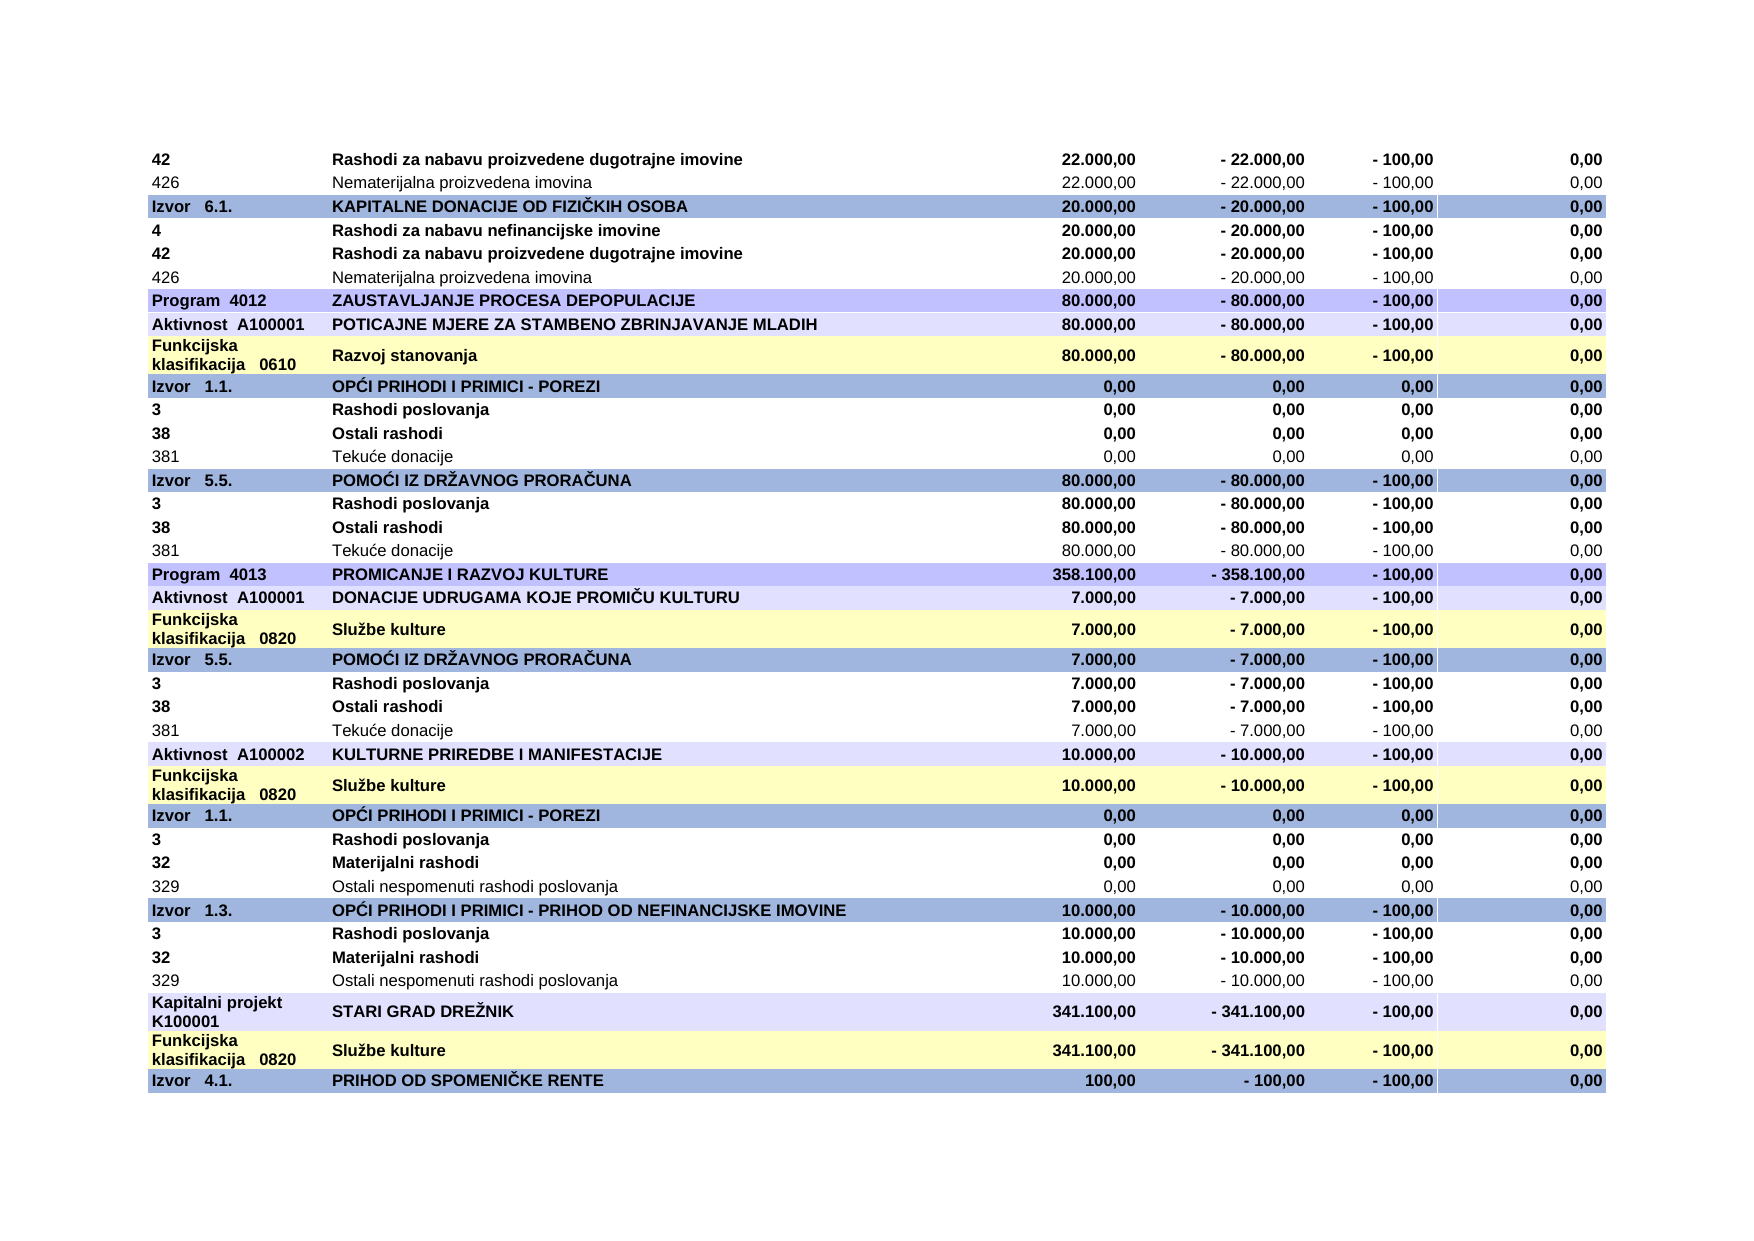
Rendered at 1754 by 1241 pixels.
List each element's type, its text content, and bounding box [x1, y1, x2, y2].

table_cell 0,00 [1438, 993, 1606, 1031]
table_cell 0,00 [1438, 1069, 1606, 1093]
table_cell 0,00 [1438, 586, 1606, 610]
table_cell 38 [148, 421, 328, 445]
table_cell - 80.000,00 [1140, 516, 1309, 539]
table_cell 0,00 [1140, 445, 1309, 468]
table_cell - 7.000,00 [1140, 672, 1309, 695]
table_cell 0,00 [1140, 828, 1309, 851]
table_cell Izvor 5.5. [148, 469, 328, 492]
table_cell Razvoj stanovanja [328, 336, 971, 374]
table_cell - 100,00 [1309, 516, 1437, 539]
table_cell 0,00 [971, 804, 1140, 828]
table_cell 0,00 [1438, 1031, 1606, 1069]
table_cell - 100,00 [1309, 742, 1437, 766]
table_cell 0,00 [1309, 421, 1437, 445]
table_cell 381 [148, 539, 328, 563]
table_cell 10.000,00 [971, 742, 1140, 766]
table_cell 0,00 [1140, 875, 1309, 898]
table_cell 0,00 [1438, 563, 1606, 586]
table_cell - 100,00 [1309, 695, 1437, 719]
table_cell 22.000,00 [971, 148, 1140, 171]
table_cell 10.000,00 [971, 922, 1140, 945]
table_cell 0,00 [1438, 171, 1606, 195]
table_cell POMOĆI IZ DRŽAVNOG PRORAČUNA [328, 648, 971, 672]
table_cell - 100,00 [1309, 336, 1437, 374]
table_cell 4 [148, 218, 328, 242]
table_cell Izvor 1.3. [148, 898, 328, 922]
table_cell 7.000,00 [971, 610, 1140, 648]
table_cell 80.000,00 [971, 469, 1140, 492]
table_cell 80.000,00 [971, 336, 1140, 374]
table_cell - 20.000,00 [1140, 218, 1309, 242]
table_cell Aktivnost A100002 [148, 742, 328, 766]
table_cell Rashodi poslovanja [328, 492, 971, 516]
table_cell - 7.000,00 [1140, 719, 1309, 742]
table_cell 0,00 [1309, 804, 1437, 828]
table_cell - 10.000,00 [1140, 945, 1309, 969]
table_cell Ostali nespomenuti rashodi poslovanja [328, 969, 971, 992]
table_cell 0,00 [1438, 648, 1606, 672]
table_cell Kapitalni projekt K100001 [148, 993, 328, 1031]
table_cell 0,00 [1438, 218, 1606, 242]
table_cell 7.000,00 [971, 672, 1140, 695]
table_cell Službe kulture [328, 610, 971, 648]
table_cell 0,00 [1438, 421, 1606, 445]
table_cell 0,00 [1438, 875, 1606, 898]
table_cell POMOĆI IZ DRŽAVNOG PRORAČUNA [328, 469, 971, 492]
table_cell 20.000,00 [971, 265, 1140, 289]
table_cell Ostali rashodi [328, 516, 971, 539]
table_cell - 100,00 [1309, 148, 1437, 171]
table_cell 0,00 [1438, 922, 1606, 945]
table_cell 0,00 [1438, 828, 1606, 851]
table_cell 426 [148, 171, 328, 195]
table_cell 329 [148, 875, 328, 898]
table_cell Aktivnost A100001 [148, 313, 328, 336]
table_cell 341.100,00 [971, 993, 1140, 1031]
table_cell Rashodi poslovanja [328, 828, 971, 851]
table_cell 0,00 [971, 374, 1140, 398]
table_cell POTICAJNE MJERE ZA STAMBENO ZBRINJAVANJE MLADIH [328, 313, 971, 336]
table_cell Tekuće donacije [328, 445, 971, 468]
table_cell 3 [148, 828, 328, 851]
table_cell 3 [148, 922, 328, 945]
table_cell - 20.000,00 [1140, 195, 1309, 218]
table_cell 10.000,00 [971, 969, 1140, 992]
table_cell OPĆI PRIHODI I PRIMICI - POREZI [328, 804, 971, 828]
table_cell 341.100,00 [971, 1031, 1140, 1069]
table_cell 0,00 [1438, 265, 1606, 289]
table_cell - 100,00 [1309, 313, 1437, 336]
table_cell 32 [148, 851, 328, 875]
table_cell - 100,00 [1309, 610, 1437, 648]
table_cell 0,00 [1438, 898, 1606, 922]
table_cell - 100,00 [1309, 898, 1437, 922]
table_cell - 341.100,00 [1140, 993, 1309, 1031]
table_cell - 80.000,00 [1140, 539, 1309, 563]
table_cell 0,00 [1438, 742, 1606, 766]
table_cell Nematerijalna proizvedena imovina [328, 171, 971, 195]
table_cell 0,00 [1438, 469, 1606, 492]
table_cell - 100,00 [1309, 265, 1437, 289]
table_cell 0,00 [1438, 148, 1606, 171]
table_cell 7.000,00 [971, 719, 1140, 742]
table_cell Izvor 6.1. [148, 195, 328, 218]
table_cell 0,00 [1140, 851, 1309, 875]
table_cell 0,00 [1140, 804, 1309, 828]
table_cell 0,00 [1140, 374, 1309, 398]
table_cell Službe kulture [328, 766, 971, 804]
table_cell Funkcijska klasifikacija 0820 [148, 766, 328, 804]
table_cell 0,00 [971, 421, 1140, 445]
table_cell 0,00 [1438, 672, 1606, 695]
table_cell 0,00 [971, 828, 1140, 851]
table_cell - 100,00 [1309, 195, 1437, 218]
table_cell Ostali nespomenuti rashodi poslovanja [328, 875, 971, 898]
table_cell - 100,00 [1309, 539, 1437, 563]
table_cell 20.000,00 [971, 195, 1140, 218]
table_cell - 100,00 [1309, 1069, 1437, 1093]
table_cell Rashodi za nabavu proizvedene dugotrajne imovine [328, 242, 971, 265]
table_cell - 100,00 [1309, 672, 1437, 695]
table_cell 0,00 [971, 875, 1140, 898]
table_cell 3 [148, 398, 328, 421]
table_cell 0,00 [1438, 969, 1606, 992]
table_cell - 10.000,00 [1140, 766, 1309, 804]
table_cell Rashodi za nabavu nefinancijske imovine [328, 218, 971, 242]
table_cell 0,00 [1438, 804, 1606, 828]
table_cell Program 4013 [148, 563, 328, 586]
table_cell OPĆI PRIHODI I PRIMICI - PRIHOD OD NEFINANCIJSKE IMOVINE [328, 898, 971, 922]
table_cell - 100,00 [1309, 993, 1437, 1031]
table_cell 0,00 [1438, 945, 1606, 969]
table_cell Službe kulture [328, 1031, 971, 1069]
table_cell 0,00 [1438, 516, 1606, 539]
table_cell Izvor 1.1. [148, 374, 328, 398]
table_cell - 80.000,00 [1140, 469, 1309, 492]
table_cell 0,00 [1438, 195, 1606, 218]
table_cell 80.000,00 [971, 516, 1140, 539]
table_cell - 10.000,00 [1140, 922, 1309, 945]
table_cell Program 4012 [148, 289, 328, 312]
table_cell 42 [148, 242, 328, 265]
table_cell Izvor 4.1. [148, 1069, 328, 1093]
table_cell 38 [148, 516, 328, 539]
table_cell - 341.100,00 [1140, 1031, 1309, 1069]
table_cell Funkcijska klasifikacija 0820 [148, 610, 328, 648]
table_cell 32 [148, 945, 328, 969]
table_cell KULTURNE PRIREDBE I MANIFESTACIJE [328, 742, 971, 766]
table_cell 0,00 [1309, 828, 1437, 851]
table_cell 20.000,00 [971, 218, 1140, 242]
table_cell Rashodi poslovanja [328, 922, 971, 945]
table_cell - 100,00 [1309, 922, 1437, 945]
table_cell - 80.000,00 [1140, 492, 1309, 516]
table_cell - 100,00 [1309, 171, 1437, 195]
table_cell 0,00 [1438, 289, 1606, 312]
table_cell 80.000,00 [971, 492, 1140, 516]
table_cell KAPITALNE DONACIJE OD FIZIČKIH OSOBA [328, 195, 971, 218]
table_cell Rashodi za nabavu proizvedene dugotrajne imovine [328, 148, 971, 171]
table_cell Tekuće donacije [328, 539, 971, 563]
table_cell 10.000,00 [971, 945, 1140, 969]
table_cell Materijalni rashodi [328, 945, 971, 969]
table_cell 0,00 [971, 398, 1140, 421]
table_cell - 100,00 [1309, 945, 1437, 969]
table_cell ZAUSTAVLJANJE PROCESA DEPOPULACIJE [328, 289, 971, 312]
table_cell 0,00 [1438, 719, 1606, 742]
table_cell 0,00 [1140, 398, 1309, 421]
table_cell 0,00 [1438, 445, 1606, 468]
table_cell 0,00 [1309, 398, 1437, 421]
table_cell 381 [148, 445, 328, 468]
table_cell - 22.000,00 [1140, 171, 1309, 195]
table_cell 10.000,00 [971, 898, 1140, 922]
table_cell - 7.000,00 [1140, 586, 1309, 610]
table_cell Aktivnost A100001 [148, 586, 328, 610]
table_cell 0,00 [1309, 445, 1437, 468]
table_cell - 100,00 [1309, 719, 1437, 742]
table_cell Tekuće donacije [328, 719, 971, 742]
table_cell - 10.000,00 [1140, 742, 1309, 766]
table_cell - 100,00 [1309, 242, 1437, 265]
table_cell 0,00 [1438, 695, 1606, 719]
table_cell OPĆI PRIHODI I PRIMICI - POREZI [328, 374, 971, 398]
table_cell 381 [148, 719, 328, 742]
table_cell 329 [148, 969, 328, 992]
table_cell 80.000,00 [971, 313, 1140, 336]
table_cell 22.000,00 [971, 171, 1140, 195]
table_cell - 20.000,00 [1140, 265, 1309, 289]
table_cell Rashodi poslovanja [328, 672, 971, 695]
table_cell 426 [148, 265, 328, 289]
table_cell 0,00 [1438, 374, 1606, 398]
table_cell - 80.000,00 [1140, 289, 1309, 312]
table_cell - 7.000,00 [1140, 610, 1309, 648]
table_cell 42 [148, 148, 328, 171]
table_cell Ostali rashodi [328, 695, 971, 719]
table_cell DONACIJE UDRUGAMA KOJE PROMIČU KULTURU [328, 586, 971, 610]
table_cell Funkcijska klasifikacija 0610 [148, 336, 328, 374]
table_cell 0,00 [971, 445, 1140, 468]
table_cell - 100,00 [1309, 218, 1437, 242]
table_cell 0,00 [1140, 421, 1309, 445]
table_cell - 10.000,00 [1140, 969, 1309, 992]
table_cell - 100,00 [1309, 586, 1437, 610]
table_cell 7.000,00 [971, 586, 1140, 610]
table_cell 38 [148, 695, 328, 719]
table_cell - 7.000,00 [1140, 648, 1309, 672]
table_cell Izvor 1.1. [148, 804, 328, 828]
table_cell Ostali rashodi [328, 421, 971, 445]
table_cell - 10.000,00 [1140, 898, 1309, 922]
table_cell Izvor 5.5. [148, 648, 328, 672]
table_cell Nematerijalna proizvedena imovina [328, 265, 971, 289]
table_cell 0,00 [1438, 851, 1606, 875]
table_cell 0,00 [1438, 492, 1606, 516]
table_cell 0,00 [1438, 610, 1606, 648]
table_cell 0,00 [1438, 766, 1606, 804]
table_cell - 7.000,00 [1140, 695, 1309, 719]
table_cell 0,00 [1438, 242, 1606, 265]
table_cell 7.000,00 [971, 695, 1140, 719]
table_cell 358.100,00 [971, 563, 1140, 586]
table_cell - 100,00 [1309, 969, 1437, 992]
table_cell - 22.000,00 [1140, 148, 1309, 171]
table_cell - 100,00 [1309, 469, 1437, 492]
table_cell - 20.000,00 [1140, 242, 1309, 265]
table_cell 0,00 [971, 851, 1140, 875]
table_cell 0,00 [1309, 374, 1437, 398]
table_cell - 100,00 [1309, 766, 1437, 804]
table_cell 3 [148, 672, 328, 695]
table_cell PRIHOD OD SPOMENIČKE RENTE [328, 1069, 971, 1093]
table_cell Materijalni rashodi [328, 851, 971, 875]
table_cell 0,00 [1309, 875, 1437, 898]
table_cell 100,00 [971, 1069, 1140, 1093]
table_cell - 100,00 [1309, 648, 1437, 672]
table_cell 0,00 [1438, 336, 1606, 374]
table_cell - 100,00 [1309, 563, 1437, 586]
table_cell - 100,00 [1309, 289, 1437, 312]
table_cell - 100,00 [1309, 492, 1437, 516]
table_cell 20.000,00 [971, 242, 1140, 265]
table_cell - 100,00 [1309, 1031, 1437, 1069]
table_cell 0,00 [1438, 398, 1606, 421]
table_cell - 80.000,00 [1140, 313, 1309, 336]
table_cell STARI GRAD DREŽNIK [328, 993, 971, 1031]
table_cell Rashodi poslovanja [328, 398, 971, 421]
table_cell PROMICANJE I RAZVOJ KULTURE [328, 563, 971, 586]
table_cell 7.000,00 [971, 648, 1140, 672]
table_cell 0,00 [1438, 539, 1606, 563]
table_cell 3 [148, 492, 328, 516]
table_cell - 100,00 [1140, 1069, 1309, 1093]
table_cell 0,00 [1438, 313, 1606, 336]
table_cell Funkcijska klasifikacija 0820 [148, 1031, 328, 1069]
table_cell 10.000,00 [971, 766, 1140, 804]
table_cell 0,00 [1309, 851, 1437, 875]
table_cell - 80.000,00 [1140, 336, 1309, 374]
table_cell 80.000,00 [971, 289, 1140, 312]
table_cell 80.000,00 [971, 539, 1140, 563]
table_cell - 358.100,00 [1140, 563, 1309, 586]
